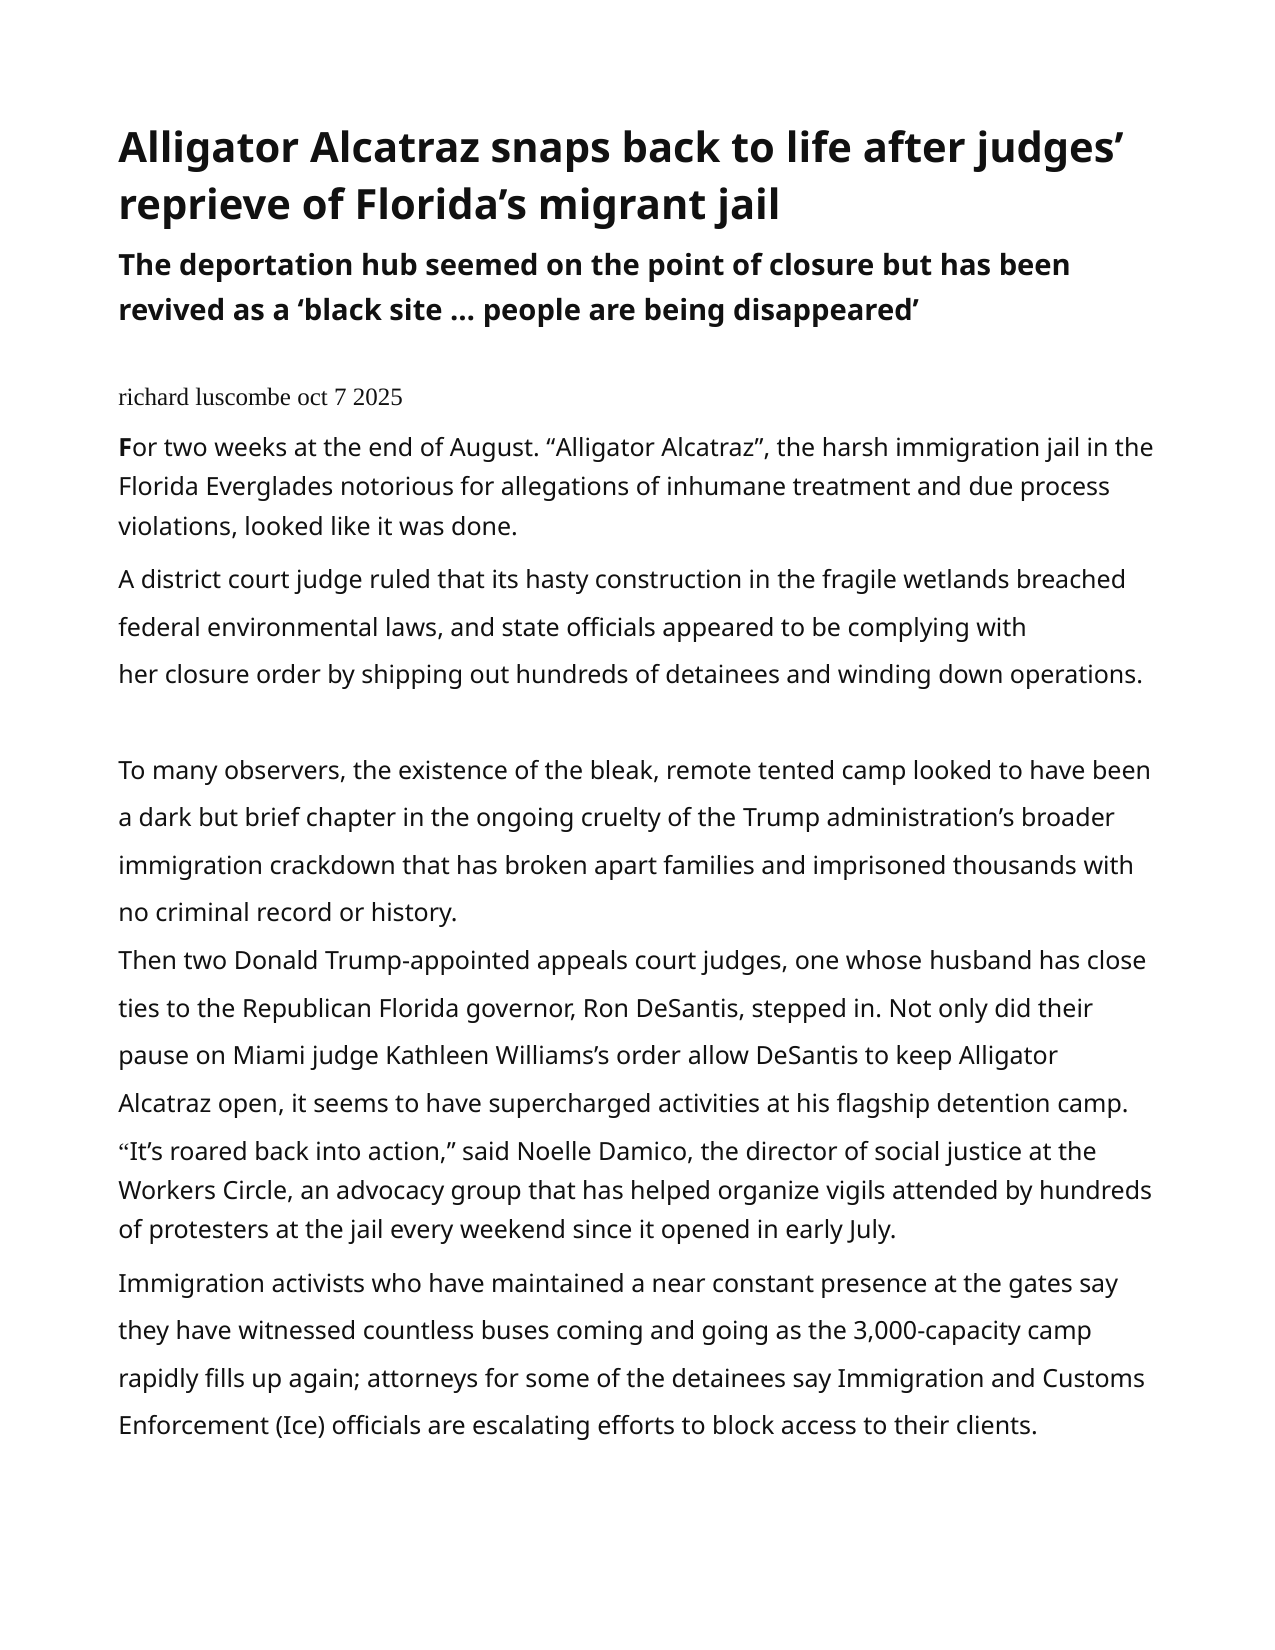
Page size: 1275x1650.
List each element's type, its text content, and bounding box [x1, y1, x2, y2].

text Immigration activists who have maintained a near constant presence at the gates say they have witnessed countless buses coming and going as the 3,000-capacity camp rapidly fills up again; attorneys for some of the detainees say Immigration and Customs Enforcement (Ice) officials are escalating efforts to block access to their clients. [118, 1265, 1157, 1442]
text richard luscombe oct 7 2025 [118, 382, 1157, 411]
text To many observers, the existence of the bleak, remote tented camp looked to have been a dark but brief chapter in the ongoing cruelty of the Trump administration’s broader immigration crackdown that has broken apart families and imprisoned thousands with no criminal record or history. [118, 752, 1157, 929]
text The deportation hub seemed on the point of closure but has been revived as a ‘black site … people are being disappeared’ [118, 244, 1157, 329]
text Then two Donald Trump-appointed appeals court judges, one whose husband has close ties to the Republican Florida governor, Ron DeSantis, stepped in. Not only did their pause on Miami judge Kathleen Williams’s order allow DeSantis to keep Alligator Alcatraz open, it seems to have supercharged activities at his flagship detention camp. [118, 943, 1157, 1119]
text “It’s roared back into action,” said Noelle Damico, the director of social justice at the Workers Circle, an advocacy group that has helped organize vigils attended by hundreds of protesters at the jail every weekend since it opened in early July. [118, 1133, 1157, 1246]
subtitle Alligator Alcatraz snaps back to life after judges’ reprieve of Florida’s migrant jail [118, 118, 1157, 232]
text A district court judge ruled that its hasty construction in the fragile wetlands breached federal environmental laws, and state officials appeared to be complying with her closure order by shipping out hundreds of detainees and winding down operations. [118, 562, 1157, 691]
text For two weeks at the end of August. “Alligator Alcatraz”, the harsh immigration jail in the Florida Everglades notorious for allegations of inhumane treatment and due process violations, looked like it was done. [118, 430, 1157, 542]
